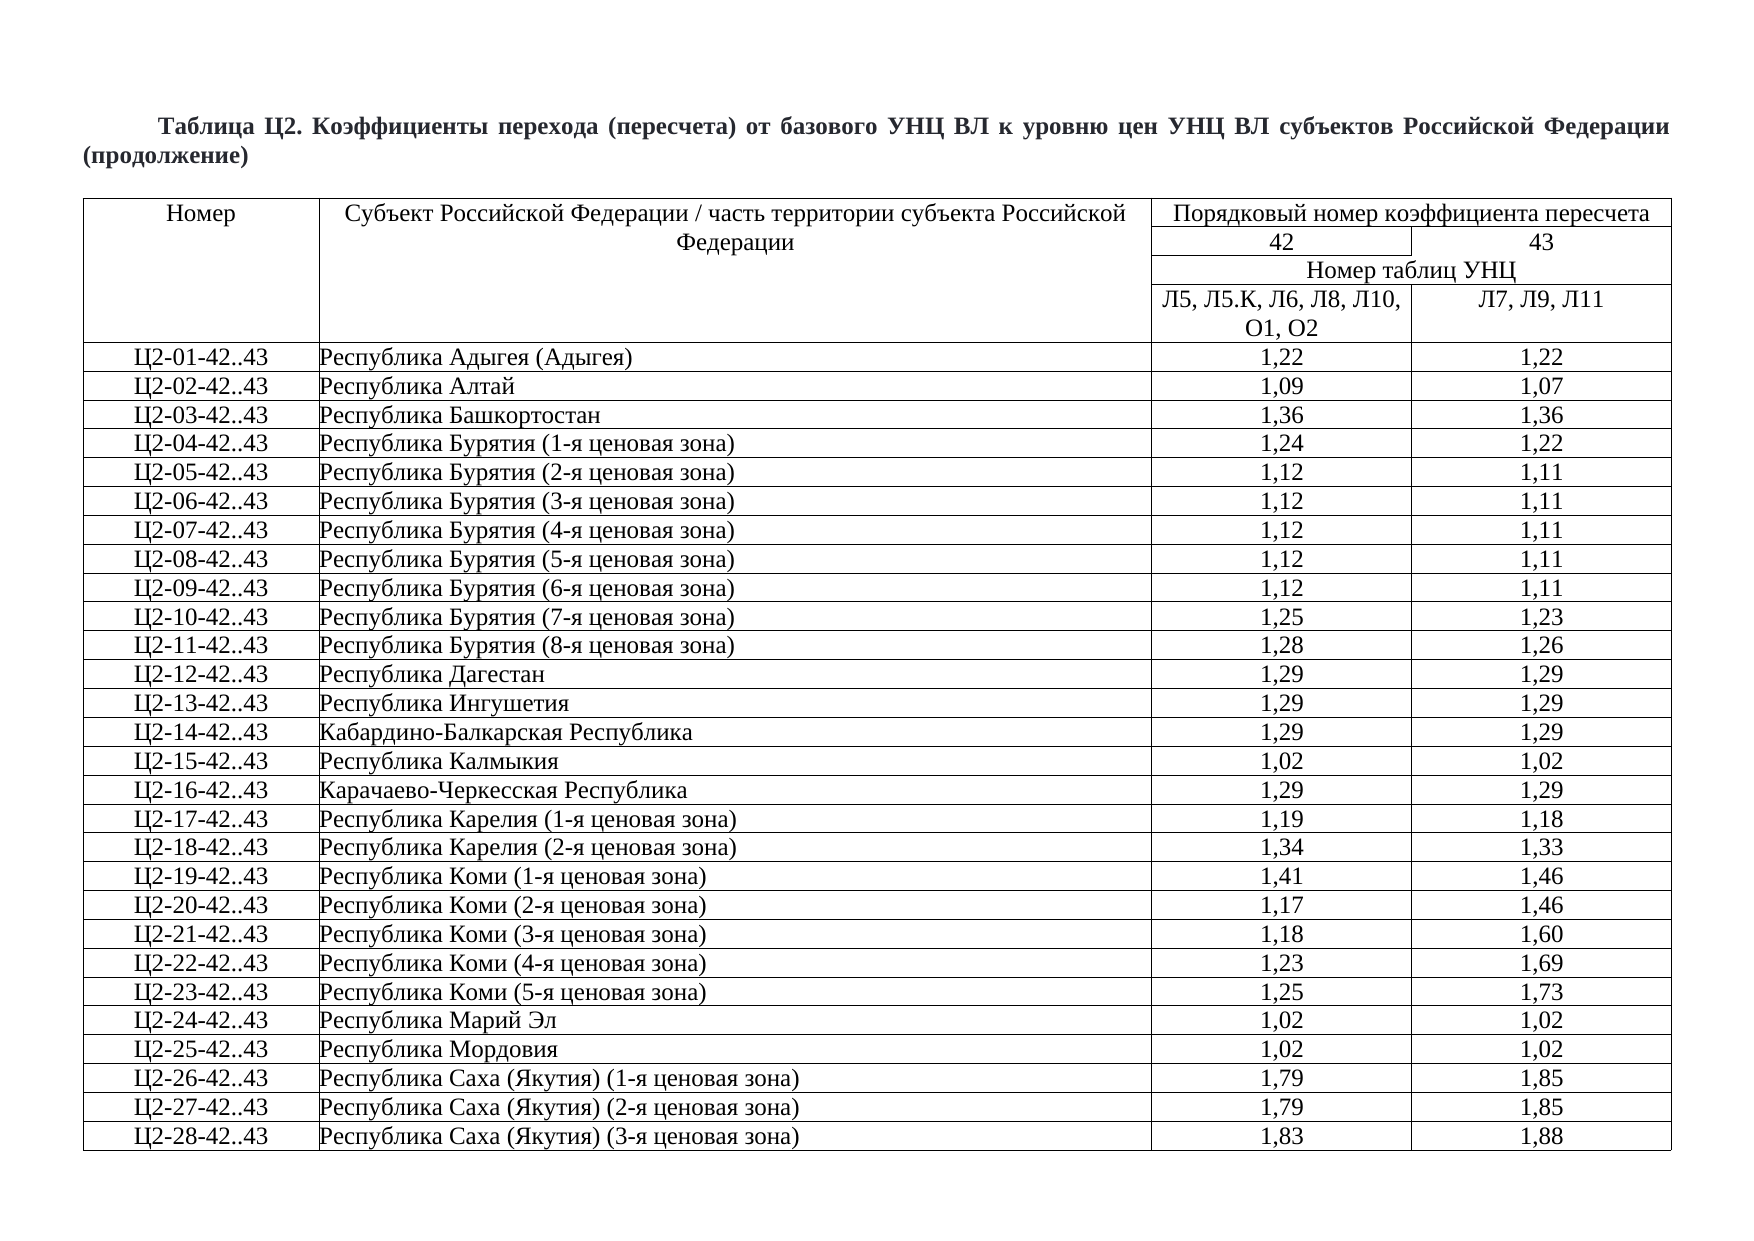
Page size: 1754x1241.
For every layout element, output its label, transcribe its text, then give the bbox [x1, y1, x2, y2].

table_cell Ц2-26-42..43 [84, 1064, 319, 1092]
table_cell 1,23 [1412, 602, 1671, 630]
table_cell 1,11 [1412, 545, 1671, 573]
text Таблица Ц2. Коэффициенты перехода (пересчета) от базового УНЦ ВЛ к уровню цен УНЦ ВЛ субъектов Российской Федерации (продолжение) [83, 111, 1671, 169]
table_cell 1,24 [1152, 429, 1411, 457]
table_cell 1,02 [1152, 1035, 1411, 1063]
table_cell Ц2-02-42..43 [84, 372, 319, 400]
table_cell 1,29 [1152, 689, 1411, 717]
table_cell Республика Адыгея (Адыгея) [320, 343, 1151, 371]
table_cell 1,36 [1412, 401, 1671, 428]
table_cell 1,12 [1152, 516, 1411, 544]
table_cell Республика Коми (3-я ценовая зона) [320, 920, 1151, 948]
table_cell Л7, Л9, Л11 [1412, 285, 1671, 342]
table_cell Ц2-03-42..43 [84, 401, 319, 428]
table_cell 1,23 [1152, 949, 1411, 977]
table_cell Ц2-17-42..43 [84, 805, 319, 832]
table_cell 1,12 [1152, 574, 1411, 601]
table_cell Ц2-13-42..43 [84, 689, 319, 717]
table_cell 1,36 [1152, 401, 1411, 428]
table_cell Республика Бурятия (2-я ценовая зона) [320, 458, 1151, 486]
table_cell 1,12 [1152, 458, 1411, 486]
table_cell 1,19 [1152, 805, 1411, 832]
table_cell Республика Коми (4-я ценовая зона) [320, 949, 1151, 977]
table_cell 1,02 [1152, 1006, 1411, 1034]
table_cell 1,12 [1152, 487, 1411, 515]
table_cell 1,79 [1152, 1093, 1411, 1121]
table_cell 1,29 [1412, 718, 1671, 746]
table_cell Республика Карелия (2-я ценовая зона) [320, 833, 1151, 861]
table_cell 1,73 [1412, 978, 1671, 1005]
table_cell 1,07 [1412, 372, 1671, 400]
table_cell 1,60 [1412, 920, 1671, 948]
table_cell 43 [1412, 227, 1671, 256]
table_cell Республика Саха (Якутия) (2-я ценовая зона) [320, 1093, 1151, 1121]
table_cell Республика Коми (5-я ценовая зона) [320, 978, 1151, 1005]
table_cell Ц2-22-42..43 [84, 949, 319, 977]
table_cell Республика Алтай [320, 372, 1151, 400]
table_cell Республика Бурятия (4-я ценовая зона) [320, 516, 1151, 544]
table_cell Ц2-28-42..43 [84, 1122, 319, 1150]
table_cell 1,46 [1412, 891, 1671, 919]
table_cell 1,29 [1412, 776, 1671, 804]
table_cell Республика Дагестан [320, 660, 1151, 688]
table_cell Республика Бурятия (3-я ценовая зона) [320, 487, 1151, 515]
table_cell 1,69 [1412, 949, 1671, 977]
table_cell Ц2-14-42..43 [84, 718, 319, 746]
table_cell 1,83 [1152, 1122, 1411, 1150]
table_cell 1,18 [1152, 920, 1411, 948]
table_cell Ц2-12-42..43 [84, 660, 319, 688]
table_cell Республика Саха (Якутия) (1-я ценовая зона) [320, 1064, 1151, 1092]
table_cell Ц2-23-42..43 [84, 978, 319, 1005]
table_cell 1,29 [1412, 689, 1671, 717]
table_cell Республика Бурятия (8-я ценовая зона) [320, 631, 1151, 659]
table_cell Республика Калмыкия [320, 747, 1151, 775]
table_cell 1,02 [1412, 1006, 1671, 1034]
table_cell 1,41 [1152, 862, 1411, 890]
table_cell Ц2-24-42..43 [84, 1006, 319, 1034]
table_cell Ц2-25-42..43 [84, 1035, 319, 1063]
table_cell 1,22 [1152, 343, 1411, 371]
table_cell 1,11 [1412, 458, 1671, 486]
table_header Порядковый номер коэффициента пересчета [1152, 199, 1671, 226]
table_cell 1,11 [1412, 516, 1671, 544]
table_cell 1,79 [1152, 1064, 1411, 1092]
table_cell Ц2-09-42..43 [84, 574, 319, 601]
table_cell Республика Марий Эл [320, 1006, 1151, 1034]
table_cell Кабардино-Балкарская Республика [320, 718, 1151, 746]
table_cell 1,28 [1152, 631, 1411, 659]
table_cell Республика Бурятия (7-я ценовая зона) [320, 602, 1151, 630]
table_cell 1,29 [1152, 718, 1411, 746]
table_cell Ц2-20-42..43 [84, 891, 319, 919]
table_cell 1,29 [1412, 660, 1671, 688]
table_cell 1,33 [1412, 833, 1671, 861]
table_cell Республика Ингушетия [320, 689, 1151, 717]
table_cell 1,02 [1412, 1035, 1671, 1063]
table_cell Ц2-07-42..43 [84, 516, 319, 544]
table_cell Ц2-18-42..43 [84, 833, 319, 861]
table_cell Ц2-10-42..43 [84, 602, 319, 630]
table_cell 1,88 [1412, 1122, 1671, 1150]
table_cell 1,11 [1412, 574, 1671, 601]
table_cell 1,25 [1152, 978, 1411, 1005]
table_cell 1,29 [1152, 776, 1411, 804]
table_cell 1,25 [1152, 602, 1411, 630]
table_cell 1,26 [1412, 631, 1671, 659]
table_cell Республика Мордовия [320, 1035, 1151, 1063]
table_cell Ц2-16-42..43 [84, 776, 319, 804]
table_cell 1,34 [1152, 833, 1411, 861]
table_cell 1,46 [1412, 862, 1671, 890]
table_cell Ц2-04-42..43 [84, 429, 319, 457]
table_cell 1,11 [1412, 487, 1671, 515]
table_cell 1,12 [1152, 545, 1411, 573]
table_cell Ц2-21-42..43 [84, 920, 319, 948]
table_cell Республика Башкортостан [320, 401, 1151, 428]
table_cell Республика Коми (2-я ценовая зона) [320, 891, 1151, 919]
table_cell Номер таблиц УНЦ [1152, 256, 1671, 284]
table_header Субъект Российской Федерации / часть территории субъекта Российской Федерации [320, 199, 1151, 342]
table_cell 1,17 [1152, 891, 1411, 919]
table_cell Карачаево-Черкесская Республика [320, 776, 1151, 804]
table_cell Ц2-06-42..43 [84, 487, 319, 515]
table_cell Республика Саха (Якутия) (3-я ценовая зона) [320, 1122, 1151, 1150]
table_cell 1,02 [1412, 747, 1671, 775]
table_header Номер [84, 199, 319, 342]
table_cell Ц2-08-42..43 [84, 545, 319, 573]
table_cell 1,85 [1412, 1064, 1671, 1092]
table_cell Ц2-11-42..43 [84, 631, 319, 659]
table_cell Ц2-05-42..43 [84, 458, 319, 486]
table_cell Ц2-27-42..43 [84, 1093, 319, 1121]
table_cell 1,18 [1412, 805, 1671, 832]
table_cell 1,85 [1412, 1093, 1671, 1121]
table_cell Ц2-15-42..43 [84, 747, 319, 775]
table_cell 1,02 [1152, 747, 1411, 775]
table_cell 1,09 [1152, 372, 1411, 400]
table_cell Республика Бурятия (1-я ценовая зона) [320, 429, 1151, 457]
table_cell Республика Коми (1-я ценовая зона) [320, 862, 1151, 890]
table_cell Республика Бурятия (5-я ценовая зона) [320, 545, 1151, 573]
table_cell 1,22 [1412, 429, 1671, 457]
table_cell Республика Бурятия (6-я ценовая зона) [320, 574, 1151, 601]
table_cell Ц2-01-42..43 [84, 343, 319, 371]
table_cell Ц2-19-42..43 [84, 862, 319, 890]
table_cell 1,29 [1152, 660, 1411, 688]
table_cell 1,22 [1412, 343, 1671, 371]
table_cell Л5, Л5.К, Л6, Л8, Л10, О1, О2 [1152, 285, 1411, 342]
table_cell Республика Карелия (1-я ценовая зона) [320, 805, 1151, 832]
table_cell 42 [1152, 227, 1411, 255]
